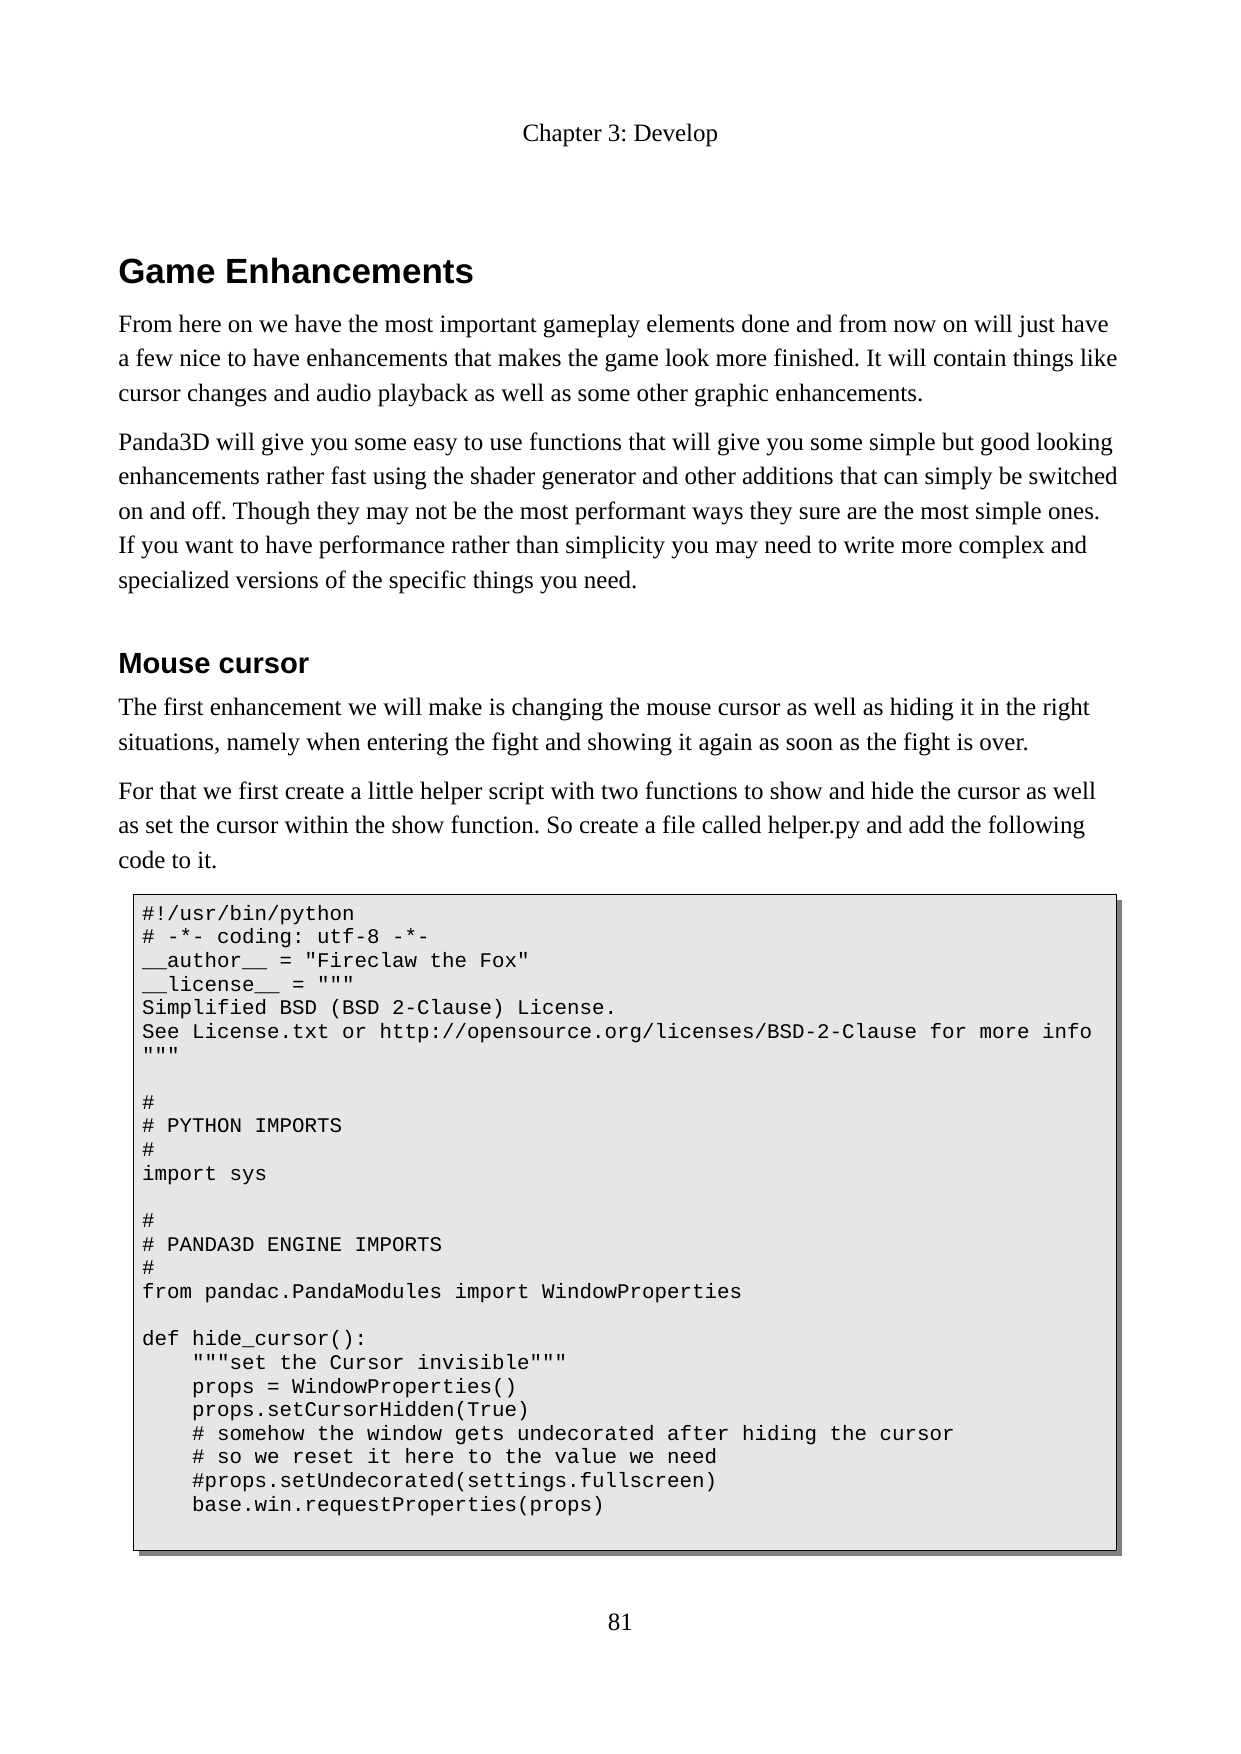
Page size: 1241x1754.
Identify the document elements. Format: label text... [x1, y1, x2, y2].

text From here on we have the most important gameplay elements done and from now on will just have a few nice to have enhancements that makes the game look more finished. It will contain things like cursor changes and audio playback as well as some other graphic enhancements. [118, 309, 1122, 406]
text props.setCursorHidden(True) [134, 1390, 1116, 1414]
text #props.setUndecorated(settings.fullscreen) [134, 1461, 1116, 1485]
text """ [134, 1036, 1116, 1059]
text See License.txt or http://opensource.org/licenses/BSD-2-Clause for more info [134, 1012, 1116, 1036]
text # so we reset it here to the value we need [134, 1438, 1116, 1461]
text For that we first create a little helper script with two functions to show and hide the cursor as well as set the cursor within the show function. So create a file called helper.py and add the following code to it. [118, 776, 1122, 873]
text # [134, 1130, 1116, 1154]
text Simplified BSD (BSD 2-Clause) License. [134, 988, 1116, 1012]
subtitle Mouse cursor [118, 646, 1122, 680]
text props = WindowProperties() [134, 1367, 1116, 1390]
subtitle Game Enhancements [118, 250, 1122, 290]
text #!/usr/bin/python [134, 895, 1116, 917]
text # [134, 1083, 1116, 1107]
text from pandac.PandaModules import WindowProperties [134, 1272, 1116, 1296]
text # PYTHON IMPORTS [134, 1107, 1116, 1130]
text # PANDA3D ENGINE IMPORTS [134, 1225, 1116, 1248]
text __author__ = "Fireclaw the Fox" [134, 941, 1116, 965]
text # [134, 1201, 1116, 1225]
text def hide_cursor(): [134, 1319, 1116, 1343]
text # somehow the window gets undecorated after hiding the cursor [134, 1414, 1116, 1438]
text # -*- coding: utf-8 -*- [134, 917, 1116, 941]
text __license__ = """ [134, 965, 1116, 988]
text The first enhancement we will make is changing the mouse cursor as well as hiding it in the right situations, namely when entering the fight and showing it again as soon as the fight is over. [118, 692, 1122, 755]
text # [134, 1248, 1116, 1272]
text base.win.requestProperties(props) [134, 1485, 1116, 1508]
text Panda3D will give you some easy to use functions that will give you some simple but good looking enhancements rather fast using the shader generator and other additions that can simply be switched on and off. Though they may not be the most performant ways they sure are the most simple ones. If you want to have performance rather than simplicity you may need to write more complex and specialized versions of the specific things you need. [118, 427, 1122, 593]
text """set the Cursor invisible""" [134, 1343, 1116, 1367]
text import sys [134, 1154, 1116, 1177]
